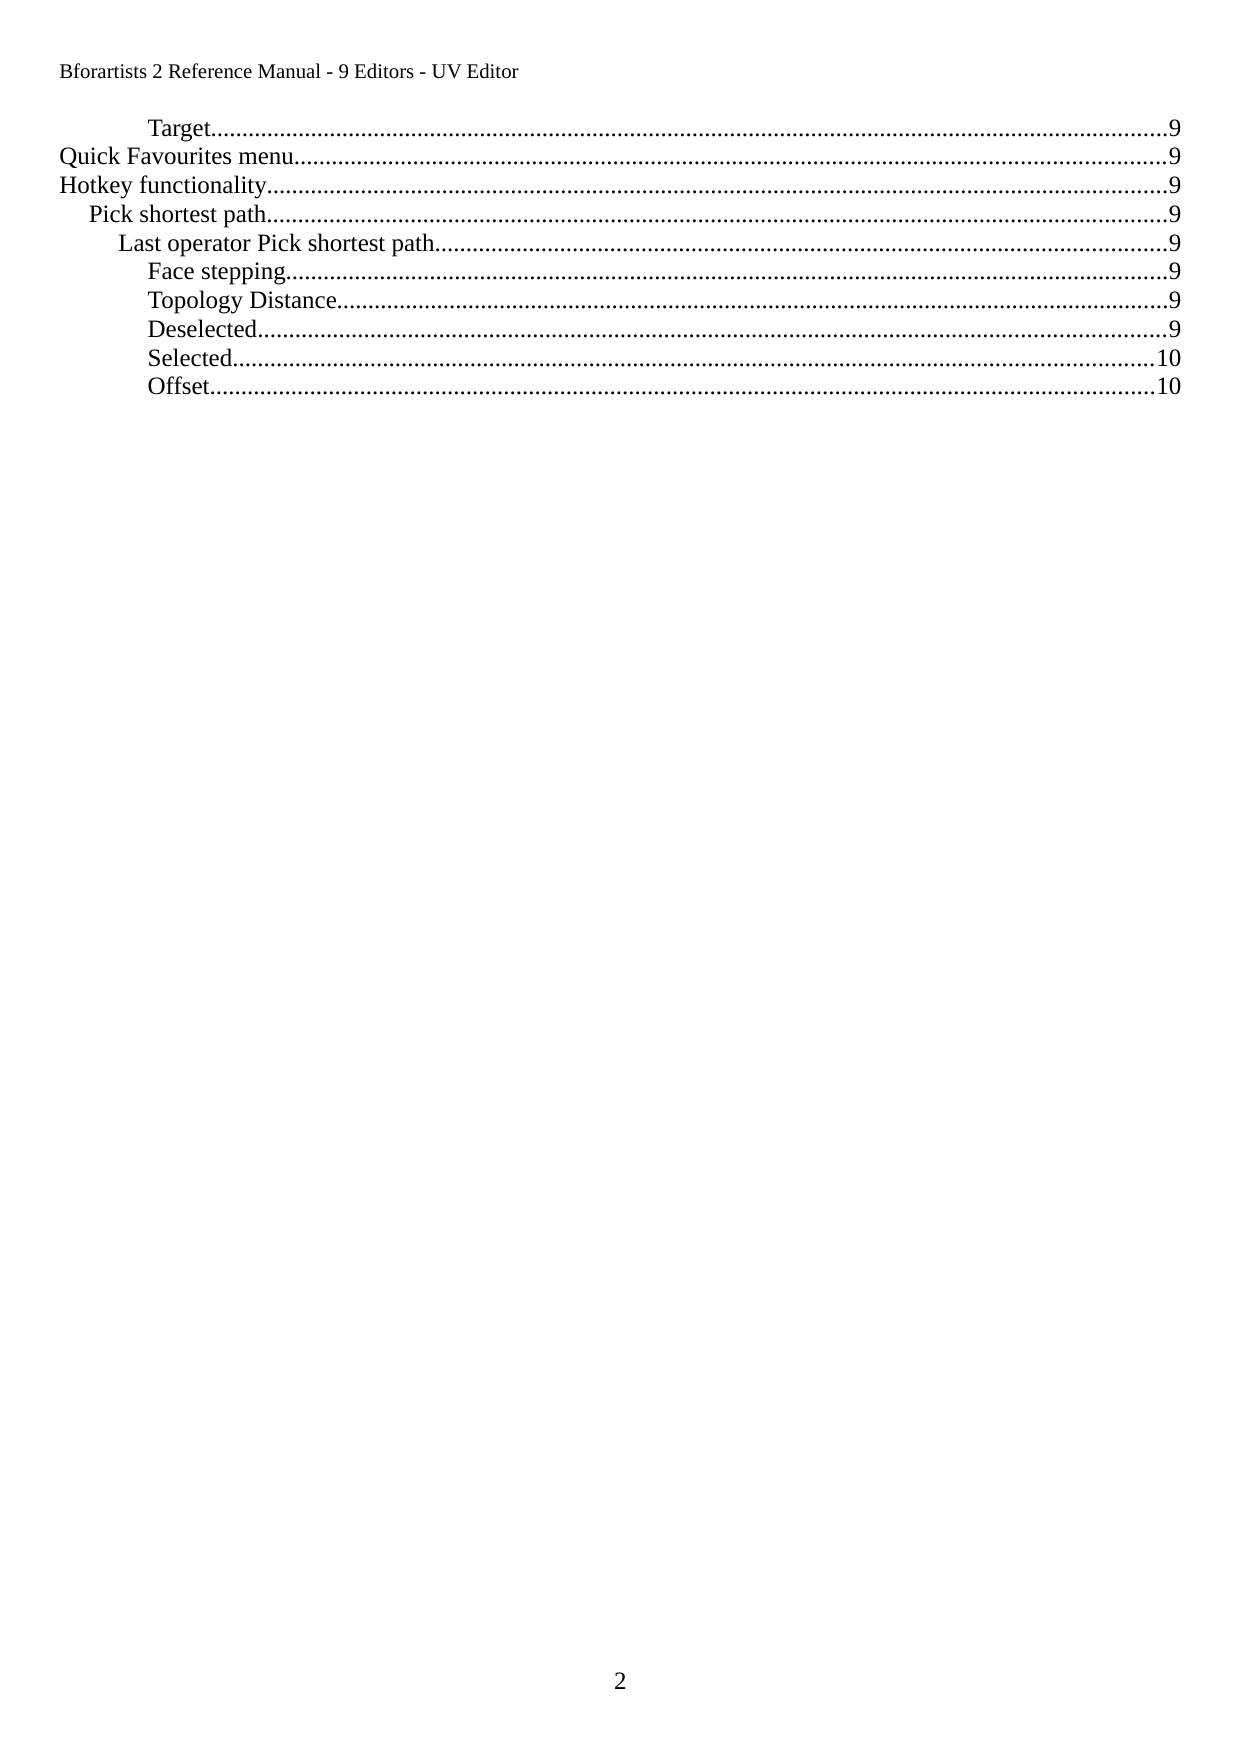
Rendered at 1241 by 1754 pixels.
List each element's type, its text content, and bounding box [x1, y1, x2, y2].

text Offset 10 [147, 371, 1181, 400]
text Deselected 9 [147, 314, 1181, 343]
text Last operator Pick shortest path 9 [118, 228, 1181, 256]
text Selected 10 [147, 343, 1181, 371]
text Hotkey functionality 9 [59, 170, 1181, 199]
text Topology Distance 9 [147, 285, 1181, 314]
text Quick Favourites menu 9 [59, 141, 1181, 170]
text Face stepping 9 [147, 256, 1181, 285]
text Pick shortest path 9 [88, 199, 1181, 228]
text Target 9 [147, 113, 1181, 141]
